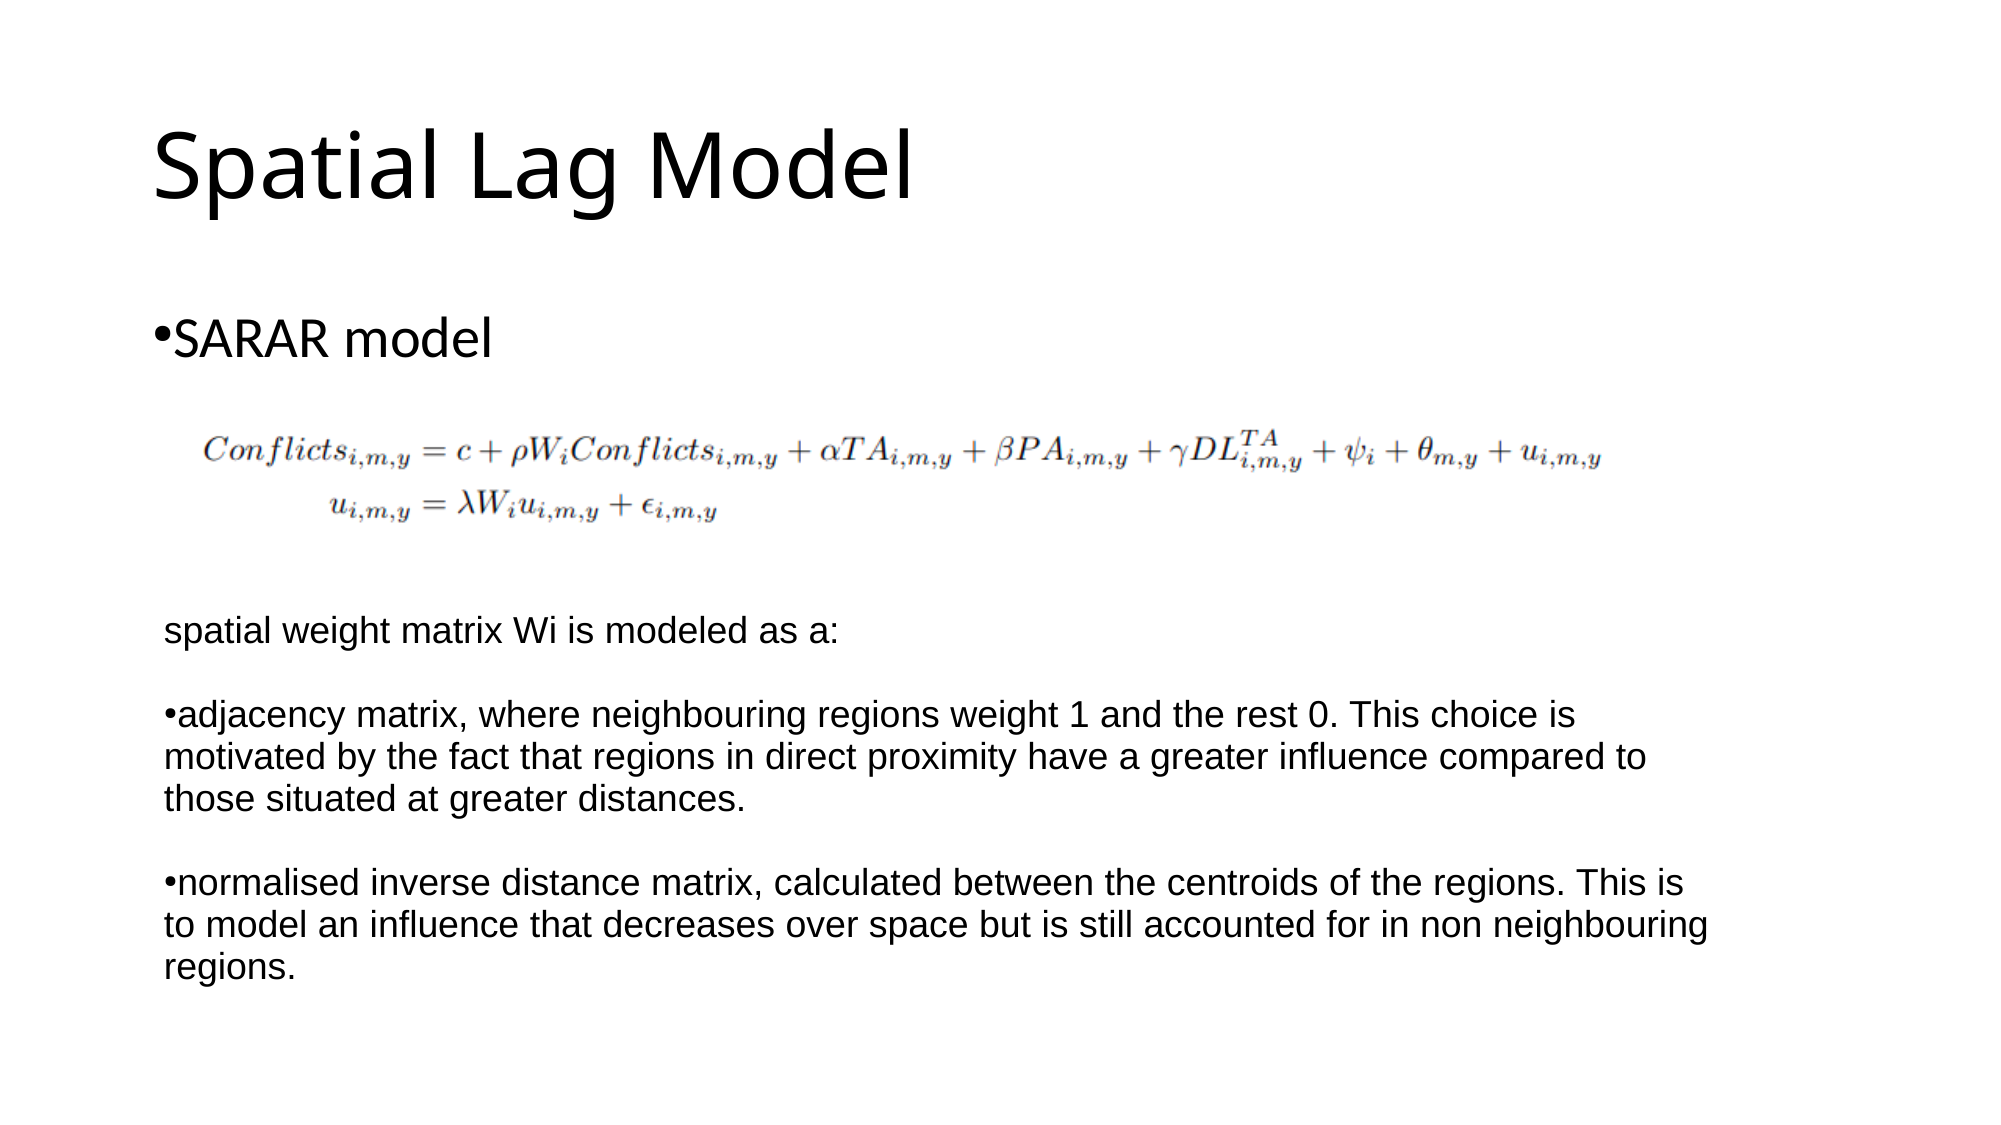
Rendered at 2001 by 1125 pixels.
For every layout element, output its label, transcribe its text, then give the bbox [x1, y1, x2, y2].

title Spatial Lag Model [137, 59, 1863, 278]
picture [188, 413, 1611, 529]
list SARAR model [137, 299, 1863, 1014]
text_box spatial weight matrix Wi is modeled as a: adjacency matrix, where neighbouring regions weight 1 and the rest 0. This choice is motivated by the fact that regions in direct proximity have a greater influence compared to those situated at greater distances. normalised inverse distance matrix, calculated between the centroids of the regions. This is to model an influence that decreases over space but is still accounted for in non neighbouring regions. [149, 602, 1737, 1016]
